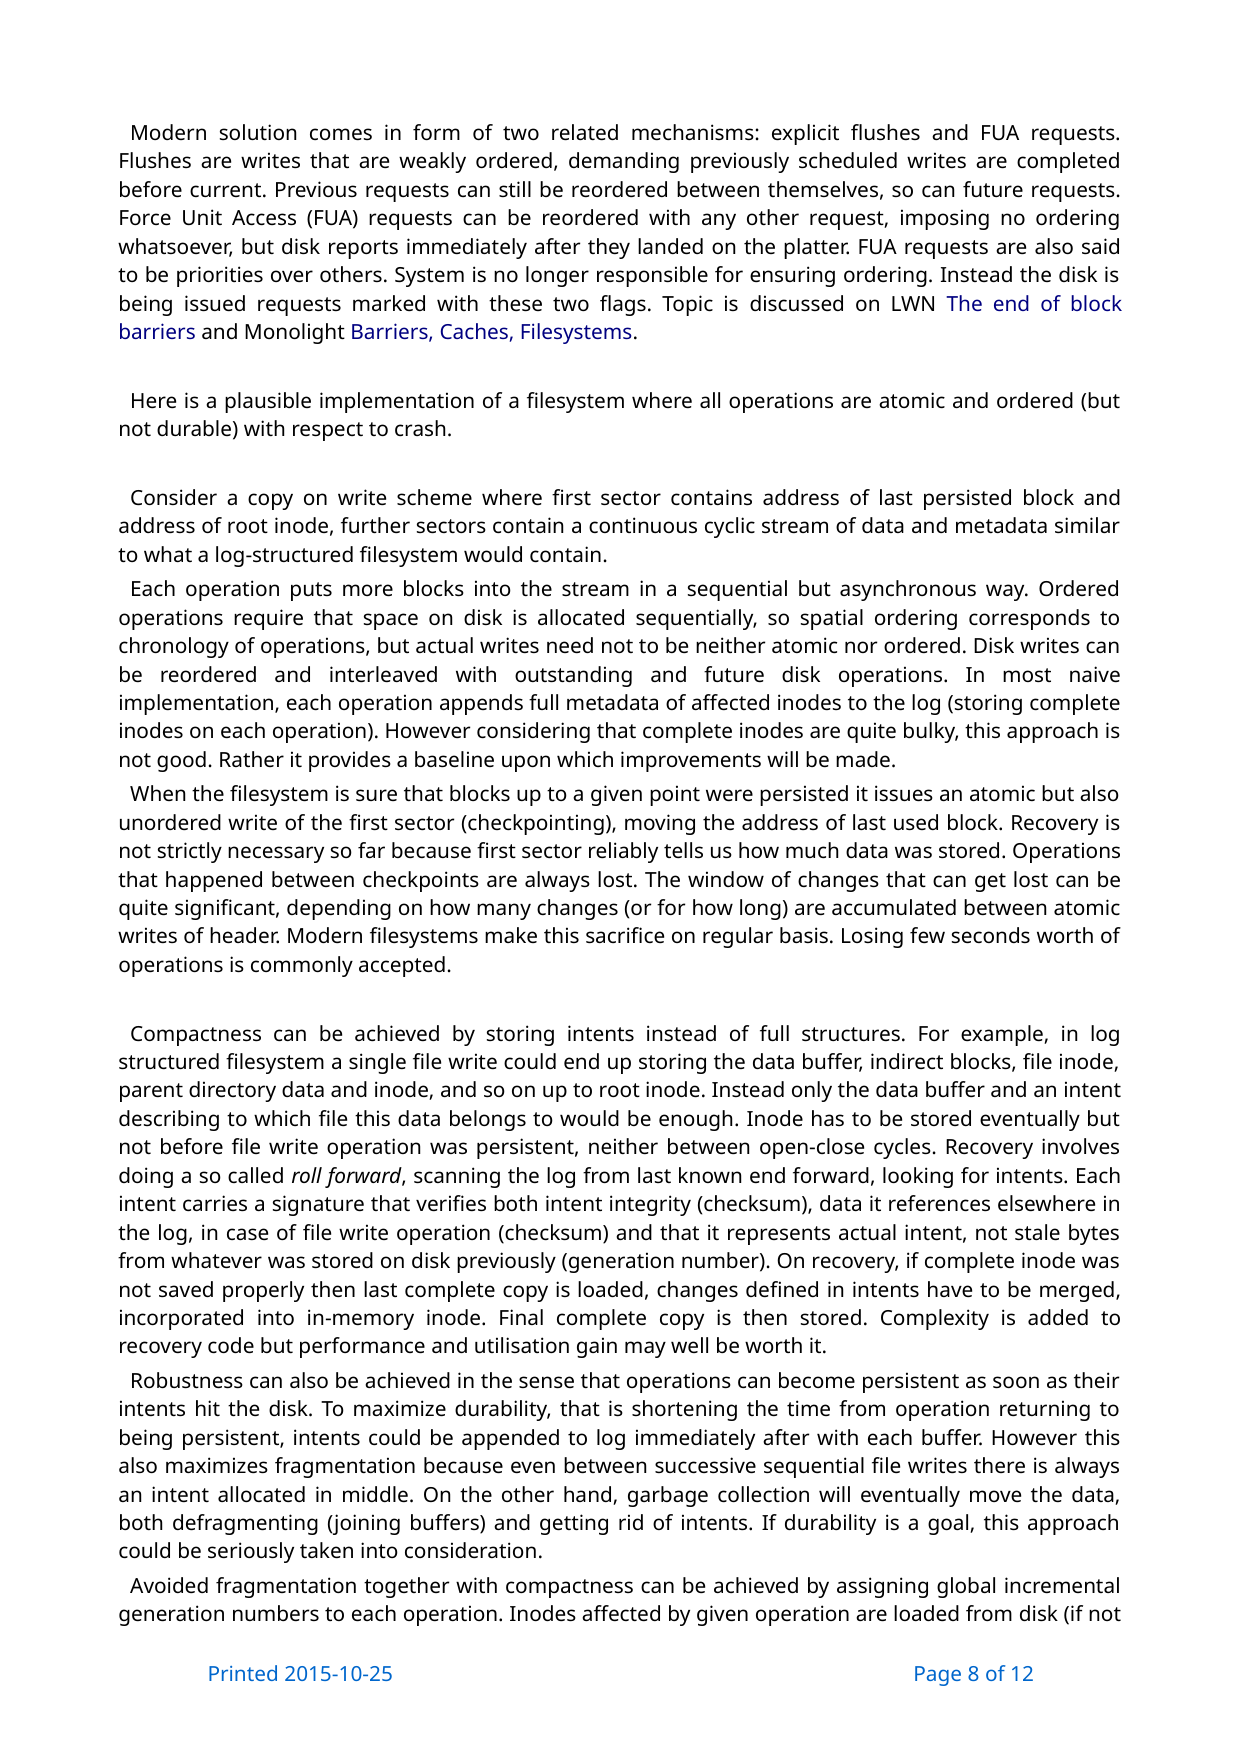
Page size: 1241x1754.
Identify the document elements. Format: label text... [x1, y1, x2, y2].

text When the filesystem is sure that blocks up to a given point were persisted it issues an atomic but also unordered write of the first sector (checkpointing), moving the address of last used block. Recovery is not strictly necessary so far because first sector reliably tells us how much data was stored. Operations that happened between checkpoints are always lost. The window of changes that can get lost can be quite significant, depending on how many changes (or for how long) are accumulated between atomic writes of header. Modern filesystems make this sacrifice on regular basis. Losing few seconds worth of operations is commonly accepted. [118, 779, 1122, 978]
text Consider a copy on write scheme where first sector contains address of last persisted block and address of root inode, further sectors contain a continuous cyclic stream of data and metadata similar to what a log-structured filesystem would contain. [118, 483, 1122, 568]
text Modern solution comes in form of two related mechanisms: explicit flushes and FUA requests. Flushes are writes that are weakly ordered, demanding previously scheduled writes are completed before current. Previous requests can still be reordered between themselves, so can future requests. Force Unit Access (FUA) requests can be reordered with any other request, imposing no ordering whatsoever, but disk reports immediately after they landed on the platter. FUA requests are also said to be priorities over others. System is no longer responsible for ensuring ordering. Instead the disk is being issued requests marked with these two flags. Topic is discussed on LWN The end of block barriers and Monolight Barriers, Caches, Filesystems. [118, 118, 1122, 346]
text Robustness can also be achieved in the sense that operations can become persistent as soon as their intents hit the disk. To maximize durability, that is shortening the time from operation returning to being persistent, intents could be appended to log immediately after with each buffer. However this also maximizes fragmentation because even between successive sequential file writes there is always an intent allocated in middle. On the other hand, garbage collection will eventually move the data, both defragmenting (joining buffers) and getting rid of intents. If durability is a goal, this approach could be seriously taken into consideration. [118, 1366, 1122, 1565]
text Compactness can be achieved by storing intents instead of full structures. For example, in log structured filesystem a single file write could end up storing the data buffer, indirect blocks, file inode, parent directory data and inode, and so on up to root inode. Instead only the data buffer and an intent describing to which file this data belongs to would be enough. Inode has to be stored eventually but not before file write operation was persistent, neither between open-close cycles. Recovery involves doing a so called roll forward, scanning the log from last known end forward, looking for intents. Each intent carries a signature that verifies both intent integrity (checksum), data it references elsewhere in the log, in case of file write operation (checksum) and that it represents actual intent, not stale bytes from whatever was stored on disk previously (generation number). On recovery, if complete inode was not saved properly then last complete copy is loaded, changes defined in intents have to be merged, incorporated into in-memory inode. Final complete copy is then stored. Complexity is added to recovery code but performance and utilisation gain may well be worth it. [118, 1019, 1122, 1360]
text Here is a plausible implementation of a filesystem where all operations are atomic and ordered (but not durable) with respect to crash. [118, 386, 1122, 443]
text Avoided fragmentation together with compactness can be achieved by assigning global incremental generation numbers to each operation. Inodes affected by given operation are loaded from disk (if not [118, 1571, 1122, 1628]
text Each operation puts more blocks into the stream in a sequential but asynchronous way. Ordered operations require that space on disk is allocated sequentially, so spatial ordering corresponds to chronology of operations, but actual writes need not to be neither atomic nor ordered. Disk writes can be reordered and interleaved with outstanding and future disk operations. In most naive implementation, each operation appends full metadata of affected inodes to the log (storing complete inodes on each operation). However considering that complete inodes are quite bulky, this approach is not good. Rather it provides a baseline upon which improvements will be made. [118, 574, 1122, 773]
